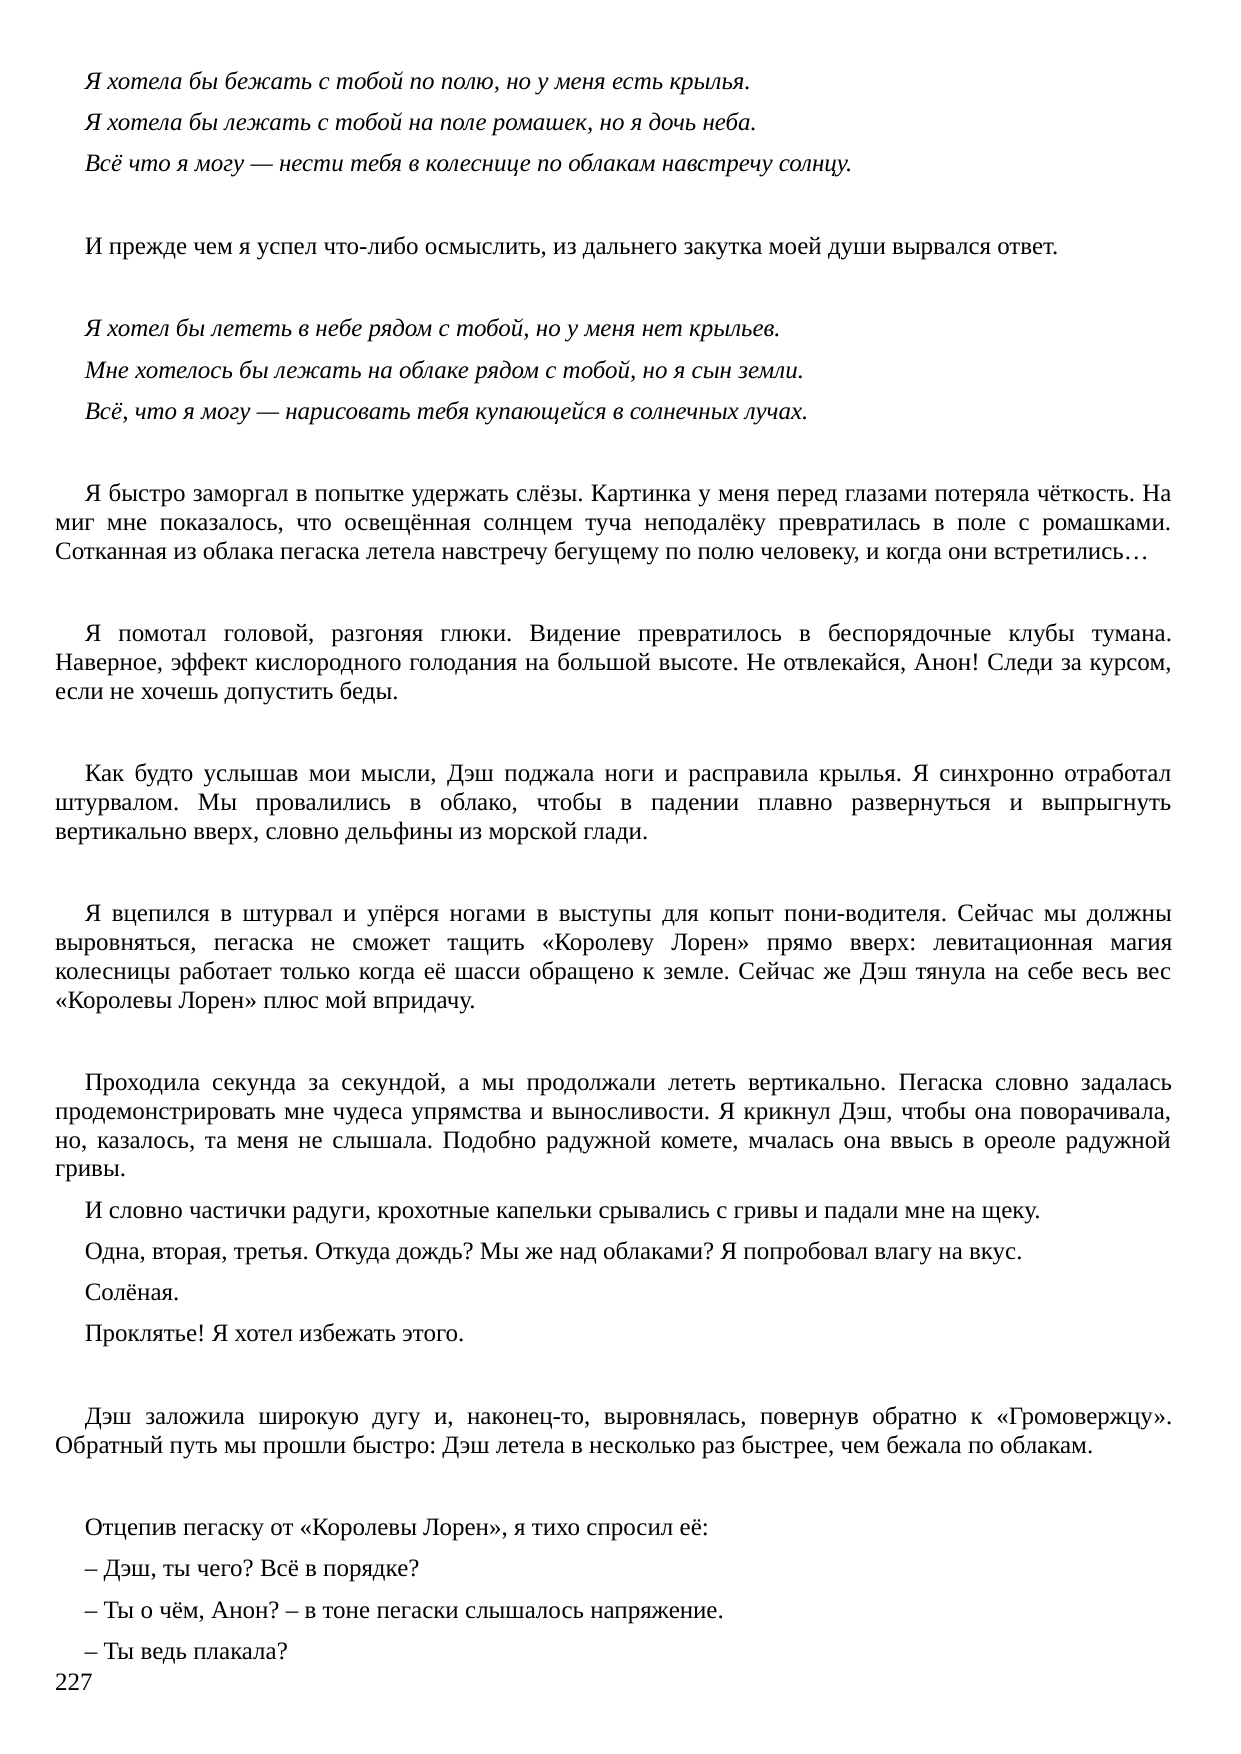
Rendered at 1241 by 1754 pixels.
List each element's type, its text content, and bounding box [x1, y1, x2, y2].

text Проходила секунда за секундой, а мы продолжали лететь вертикально. Пегаска словно задалась продемонстрировать мне чудеса упрямства и выносливости. Я крикнул Дэш, чтобы она поворачивала, но, казалось, та меня не слышала. Подобно радужной комете, мчалась она ввысь в ореоле радужной гривы. [55, 1067, 1173, 1182]
text Я помотал головой, разгоняя глюки. Видение превратилось в беспорядочные клубы тумана. Наверное, эффект кислородного голодания на большой высоте. Не отвлекайся, Анон! Следи за курсом, если не хочешь допустить беды. [55, 618, 1173, 705]
text Проклятье! Я хотел избежать этого. [55, 1318, 1173, 1347]
text – Ты ведь плакала? [55, 1636, 1173, 1665]
text – Дэш, ты чего? Всё в порядке? [55, 1553, 1173, 1582]
text Я вцепился в штурвал и упёрся ногами в выступы для копыт пони-водителя. Сейчас мы должны выровняться, пегаска не сможет тащить «Королеву Лорен» прямо вверх: левитационная магия колесницы работает только когда её шасси обращено к земле. Сейчас же Дэш тянула на себе весь вес «Королевы Лорен» плюс мой впридачу. [55, 898, 1173, 1013]
text Я хотела бы бежать с тобой по полю, но у меня есть крылья. [55, 66, 1173, 95]
text Отцепив пегаску от «Королевы Лорен», я тихо спросил её: [55, 1512, 1173, 1541]
text – Ты о чём, Анон? – в тоне пегаски слышалось напряжение. [55, 1595, 1173, 1623]
text Как будто услышав мои мысли, Дэш поджала ноги и расправила крылья. Я синхронно отработал штурвалом. Мы провалились в облако, чтобы в падении плавно развернуться и выпрыгнуть вертикально вверх, словно дельфины из морской глади. [55, 758, 1173, 845]
text Дэш заложила широкую дугу и, наконец-то, выровнялась, повернув обратно к «Громовержцу». Обратный путь мы прошли быстро: Дэш летела в несколько раз быстрее, чем бежала по облакам. [55, 1401, 1173, 1458]
text И словно частички радуги, крохотные капельки срывались с гривы и падали мне на щеку. [55, 1195, 1173, 1223]
text Мне хотелось бы лежать на облаке рядом с тобой, но я сын земли. [55, 355, 1173, 383]
text Я быстро заморгал в попытке удержать слёзы. Картинка у меня перед глазами потеряла чёткость. На миг мне показалось, что освещённая солнцем туча неподалёку превратилась в поле с ромашками. Сотканная из облака пегаска летела навстречу бегущему по полю человеку, и когда они встретились… [55, 478, 1173, 565]
text Я хотел бы лететь в небе рядом с тобой, но у меня нет крыльев. [55, 313, 1173, 342]
text Солёная. [55, 1277, 1173, 1306]
text Всё, что я могу — нарисовать тебя купающейся в солнечных лучах. [55, 396, 1173, 425]
text Одна, вторая, третья. Откуда дождь? Мы же над облаками? Я попробовал влагу на вкус. [55, 1236, 1173, 1265]
text Всё что я могу — нести тебя в колеснице по облакам навстречу солнцу. [55, 148, 1173, 177]
text И прежде чем я успел что-либо осмыслить, из дальнего закутка моей души вырвался ответ. [55, 231, 1173, 260]
text Я хотела бы лежать с тобой на поле ромашек, но я дочь неба. [55, 107, 1173, 136]
